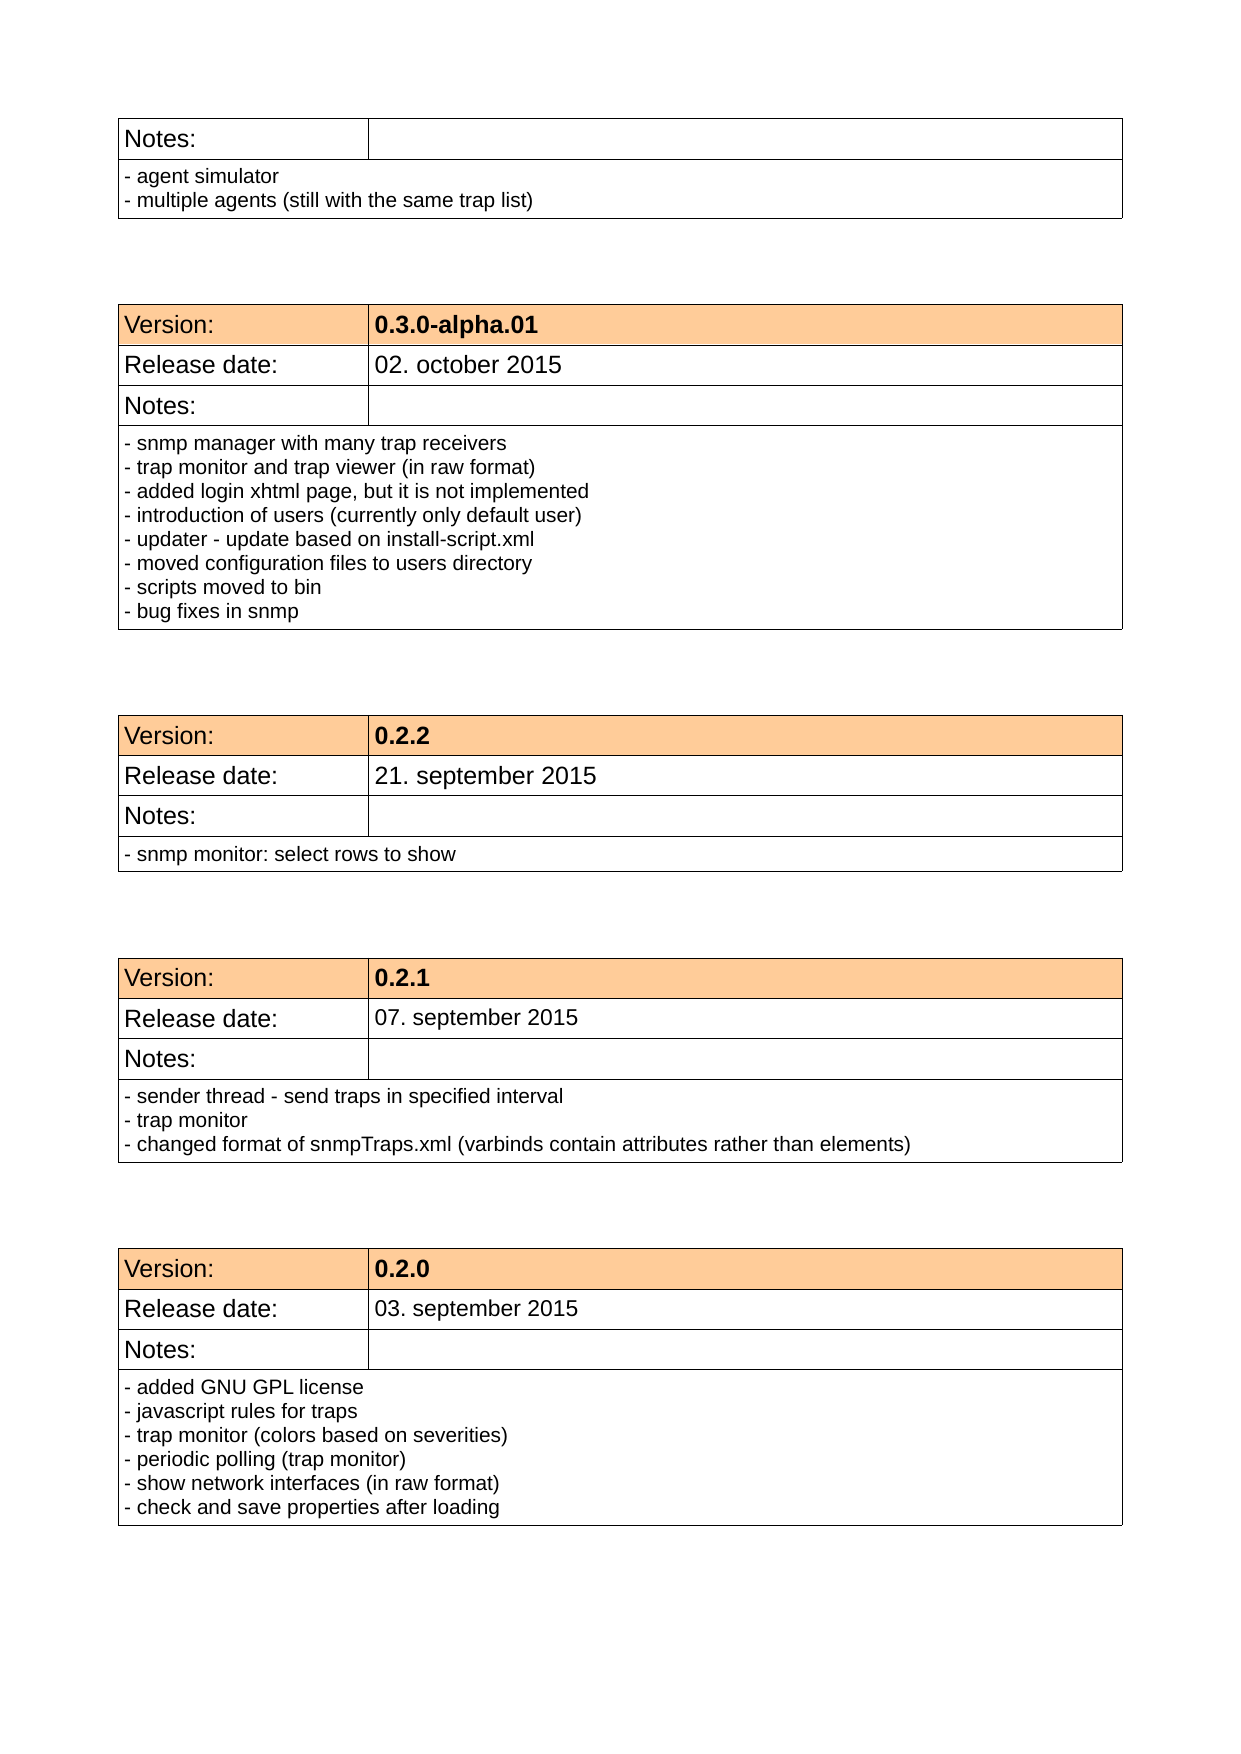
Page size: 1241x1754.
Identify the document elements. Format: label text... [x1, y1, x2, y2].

table_cell Notes: [119, 796, 368, 836]
table_cell - snmp manager with many trap receivers - trap monitor and trap viewer (in raw format) - added login xhtml page, but it is not implemented - introduction of users (currently only default user) - updater - update based on install-script.xml - moved configuration files to users directory - scripts moved to bin - bug fixes in snmp [119, 426, 1122, 628]
table_cell Notes: [119, 386, 368, 425]
table_cell 07. september 2015 [369, 999, 1122, 1038]
table_cell - sender thread - send traps in specified interval - trap monitor - changed format of snmpTraps.xml (varbinds contain attributes rather than elements) [119, 1080, 1122, 1162]
table_cell Notes: [119, 119, 368, 158]
table_header 0.3.0-alpha.01 [369, 305, 1122, 344]
table_cell [369, 1330, 1122, 1369]
table_cell Release date: [119, 756, 368, 795]
table_header Version: [119, 959, 368, 998]
table_header 0.2.0 [369, 1249, 1122, 1289]
table_cell - added GNU GPL license - javascript rules for traps - trap monitor (colors based on severities) - periodic polling (trap monitor) - show network interfaces (in raw format) - check and save properties after loading [119, 1370, 1122, 1524]
table_header 0.2.2 [369, 716, 1122, 755]
table_cell Release date: [119, 1290, 368, 1329]
table_cell Notes: [119, 1330, 368, 1369]
table_cell [369, 1039, 1122, 1078]
table_cell - snmp monitor: select rows to show [119, 837, 1122, 871]
table_cell 02. october 2015 [369, 346, 1122, 385]
table_header Version: [119, 305, 368, 344]
table_cell Release date: [119, 999, 368, 1038]
table_cell 03. september 2015 [369, 1290, 1122, 1329]
table_cell Release date: [119, 346, 368, 385]
table_cell Notes: [119, 1039, 368, 1078]
table_header Version: [119, 716, 368, 755]
table_header Version: [119, 1249, 368, 1289]
table_cell [369, 796, 1122, 836]
table_cell [369, 386, 1122, 425]
table_cell [369, 119, 1122, 158]
table_cell 21. september 2015 [369, 756, 1122, 795]
table_header 0.2.1 [369, 959, 1122, 998]
table_cell - agent simulator - multiple agents (still with the same trap list) [119, 160, 1122, 218]
